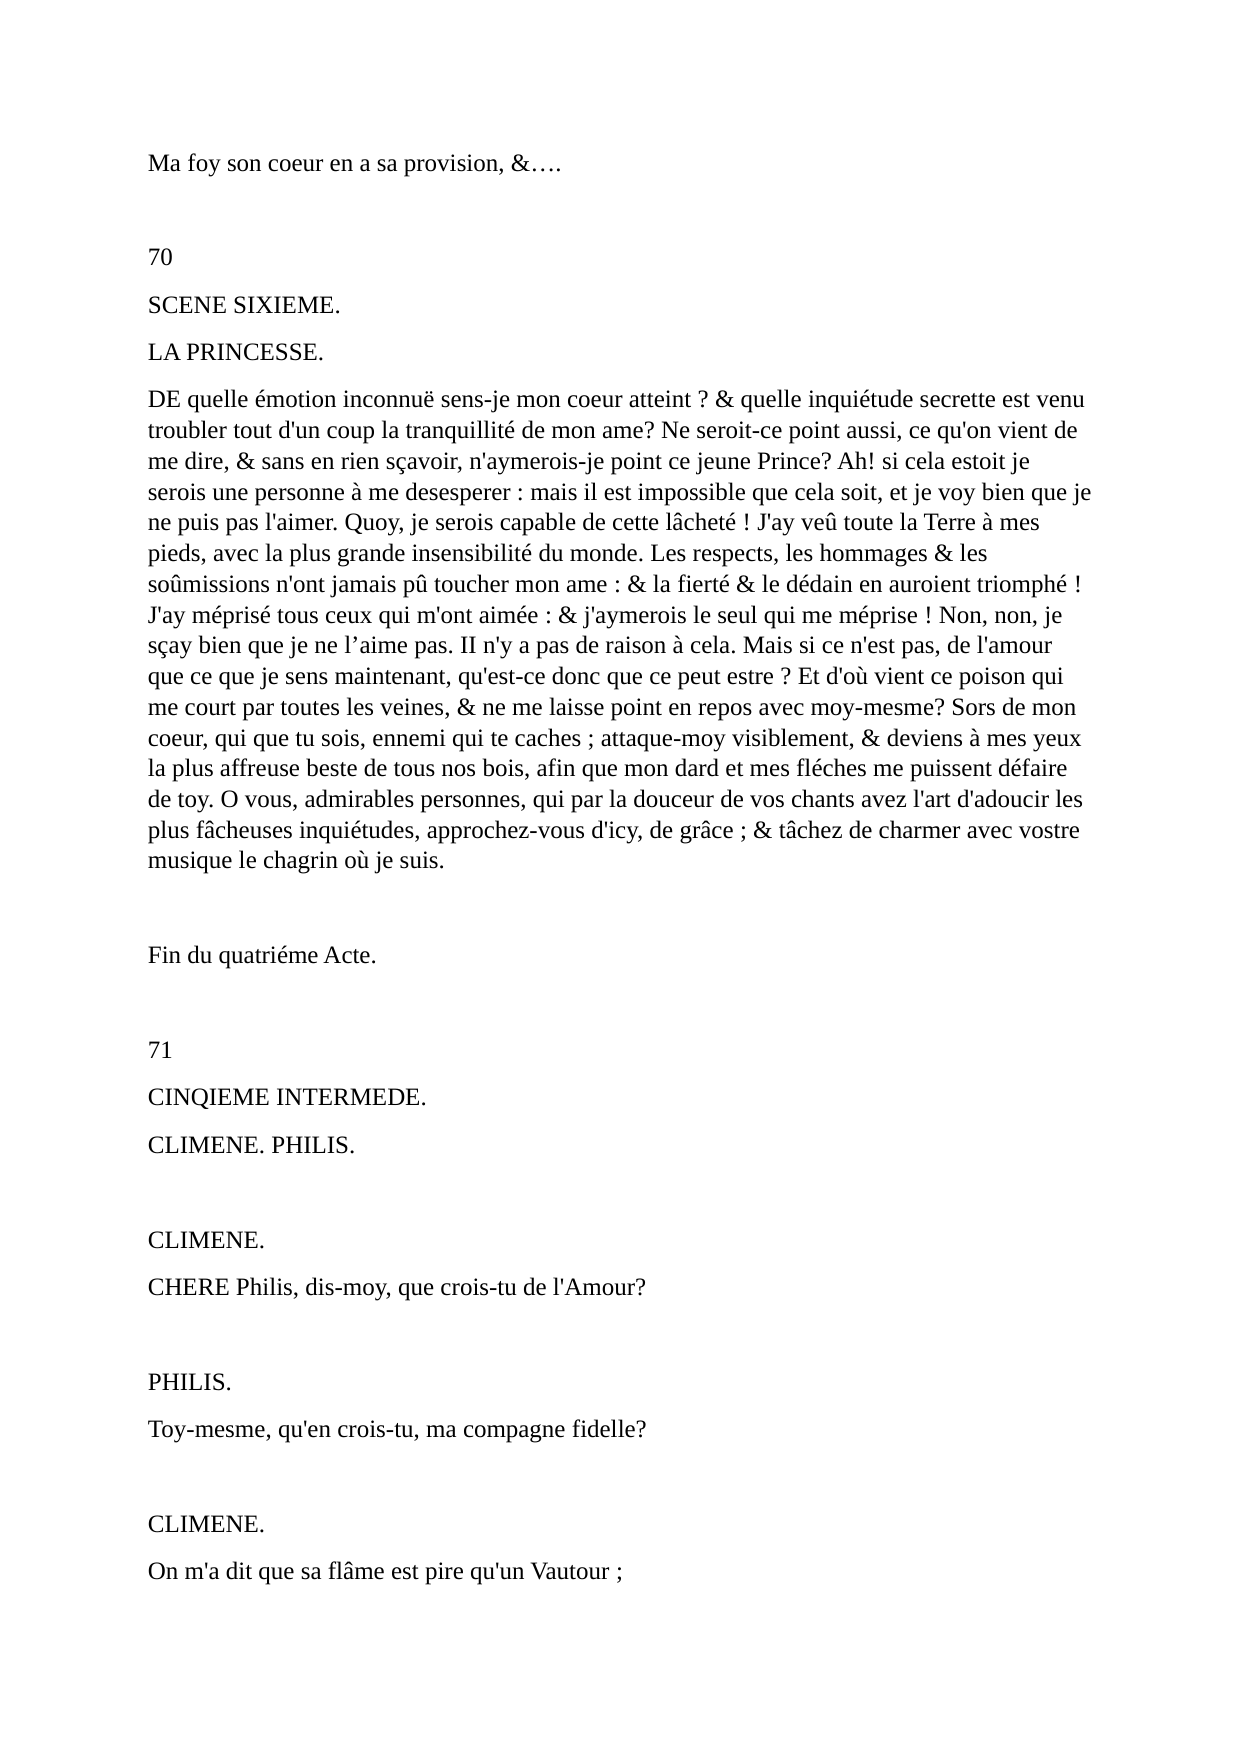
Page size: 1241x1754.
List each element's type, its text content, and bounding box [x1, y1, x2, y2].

text On m'a dit que sa flâme est pire qu'un Vautour ; [148, 1556, 1093, 1585]
text CINQIEME INTERMEDE. [148, 1082, 1093, 1111]
text 70 [148, 242, 1093, 271]
text CLIMENE. [148, 1225, 1093, 1253]
text CLIMENE. PHILIS. [148, 1130, 1093, 1159]
text CLIMENE. [148, 1509, 1093, 1538]
text PHILIS. [148, 1367, 1093, 1396]
text Ma foy son coeur en a sa provision, &…. [148, 148, 1093, 176]
text Fin du quatriéme Acte. [148, 940, 1093, 969]
text DE quelle émotion inconnuë sens-je mon coeur atteint ? & quelle inquiétude secrette est venu troubler tout d'un coup la tranquillité de mon ame? Ne seroit-ce point aussi, ce qu'on vient de me dire, & sans en rien sçavoir, n'aymerois-je point ce jeune Prince? Ah! si cela estoit je serois une personne à me desesperer : mais il est impossible que cela soit, et je voy bien que je ne puis pas l'aimer. Quoy, je serois capable de cette lâcheté ! J'ay veû toute la Terre à mes pieds, avec la plus grande insensibilité du monde. Les respects, les hommages & les soûmissions n'ont jamais pû toucher mon ame : & la fierté & le dédain en auroient triomphé ! J'ay méprisé tous ceux qui m'ont aimée : & j'aymerois le seul qui me méprise ! Non, non, je sçay bien que je ne l’aime pas. II n'y a pas de raison à cela. Mais si ce n'est pas, de l'amour que ce que je sens maintenant, qu'est-ce donc que ce peut estre ? Et d'où vient ce poison qui me court par toutes les veines, & ne me laisse point en repos avec moy-mesme? Sors de mon coeur, qui que tu sois, ennemi qui te caches ; attaque-moy visiblement, & deviens à mes yeux la plus affreuse beste de tous nos bois, afin que mon dard et mes fléches me puissent défaire de toy. O vous, admirables personnes, qui par la douceur de vos chants avez l'art d'adoucir les plus fâcheuses inquiétudes, approchez-vous d'icy, de grâce ; & tâchez de charmer avec vostre musique le chagrin où je suis. [148, 384, 1093, 874]
text SCENE SIXIEME. [148, 290, 1093, 318]
text 71 [148, 1035, 1093, 1064]
text CHERE Philis, dis-moy, que crois-tu de l'Amour? [148, 1272, 1093, 1301]
text Toy-mesme, qu'en crois-tu, ma compagne fidelle? [148, 1414, 1093, 1443]
text LA PRINCESSE. [148, 337, 1093, 366]
